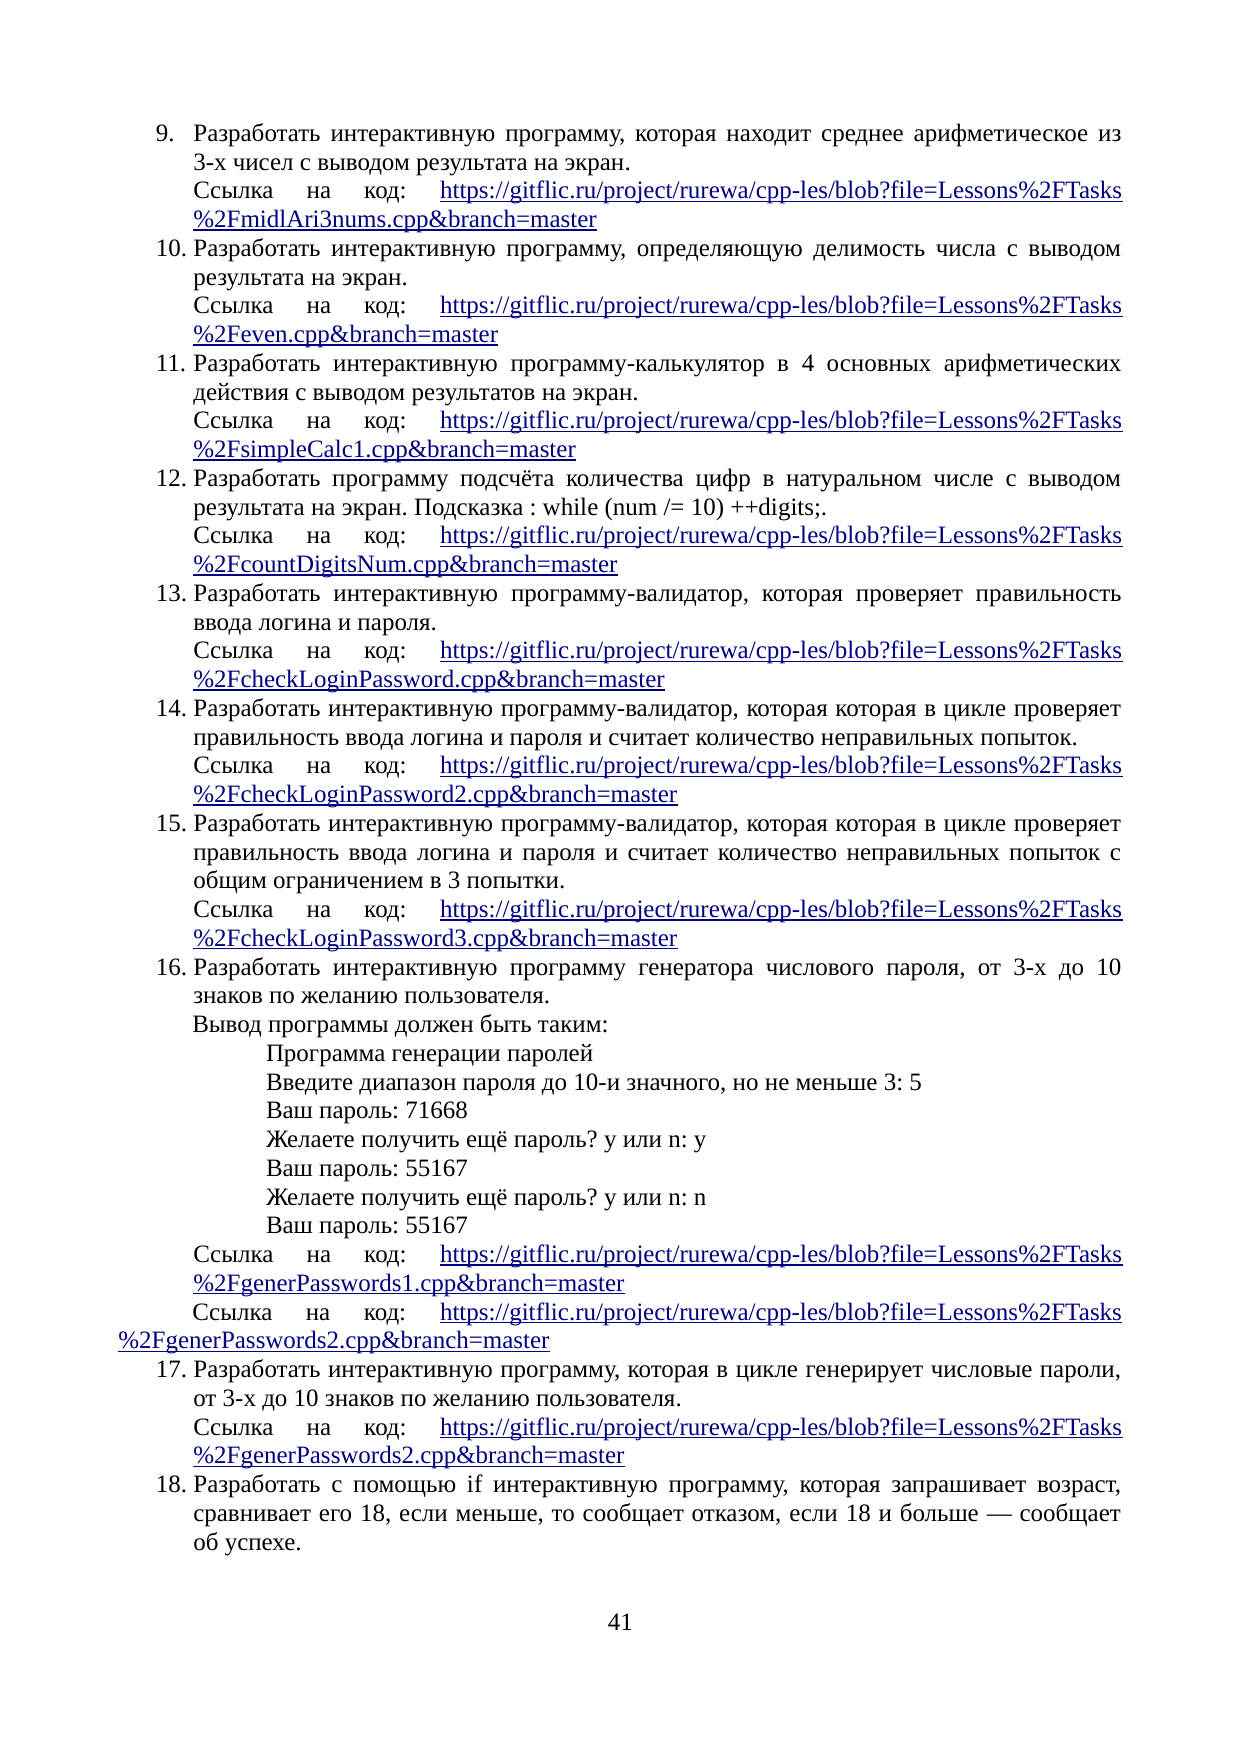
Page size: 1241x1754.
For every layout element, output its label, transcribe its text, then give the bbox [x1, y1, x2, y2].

list Разработать интерактивную программу-валидатор, которая которая в цикле проверяет правильность ввода логина и пароля и считает количество неправильных попыток с общим ограничением в 3 попытки. [156, 808, 1122, 894]
list Разработать интерактивную программу, определяющую делимость числа с выводом результата на экран. [156, 233, 1122, 291]
list Разработать интерактивную программу генератора числового пароля, от 3-х до 10 знаков по желанию пользователя. [156, 952, 1122, 1009]
list Разработать интерактивную программу, которая в цикле генерирует числовые пароли, от 3-х до 10 знаков по желанию пользователя. [156, 1354, 1122, 1412]
text Программа генерации паролей [118, 1038, 1122, 1067]
list Ссылка на код: https://gitflic.ru/project/rurewa/cpp-les/blob?file=Lessons%2FTasks%2FsimpleCalc1.cpp&branch=master [156, 406, 1122, 463]
text Ссылка на код: https://gitflic.ru/project/rurewa/cpp-les/blob?file=Lessons%2FTasks%2FgenerPasswords2.cpp&branch=master [118, 1297, 1122, 1354]
list Разработать интерактивную программу-валидатор, которая проверяет правильность ввода логина и пароля. [156, 578, 1122, 636]
text Ваш пароль: 55167 [118, 1211, 1122, 1239]
list Разработать интерактивную программу, которая находит среднее арифметическое из 3-х чисел с выводом результата на экран. [156, 118, 1122, 176]
text Введите диапазон пароля до 10-и значного, но не меньше 3: 5 [118, 1067, 1122, 1096]
list Ссылка на код: https://gitflic.ru/project/rurewa/cpp-les/blob?file=Lessons%2FTasks%2Feven.cpp&branch=master [156, 291, 1122, 348]
list Разработать интерактивную программу-валидатор, которая которая в цикле проверяет правильность ввода логина и пароля и считает количество неправильных попыток. [156, 693, 1122, 751]
text Желаете получить ещё пароль? y или n: n [118, 1182, 1122, 1211]
list Ссылка на код: https://gitflic.ru/project/rurewa/cpp-les/blob?file=Lessons%2FTasks%2FcheckLoginPassword2.cpp&branch=master [156, 751, 1122, 808]
text Вывод программы должен быть таким: [118, 1009, 1122, 1038]
list Разработать с помощью if интерактивную программу, которая запрашивает возраст, сравнивает его 18, если меньше, то сообщает отказом, если 18 и больше — сообщает об успехе. [156, 1469, 1122, 1556]
list Ссылка на код: https://gitflic.ru/project/rurewa/cpp-les/blob?file=Lessons%2FTasks%2FgenerPasswords1.cpp&branch=master [156, 1239, 1122, 1297]
list Ссылка на код: https://gitflic.ru/project/rurewa/cpp-les/blob?file=Lessons%2FTasks%2FcountDigitsNum.cpp&branch=master [156, 521, 1122, 578]
text Ваш пароль: 71668 [118, 1096, 1122, 1124]
list Ссылка на код: https://gitflic.ru/project/rurewa/cpp-les/blob?file=Lessons%2FTasks%2FcheckLoginPassword.cpp&branch=master [156, 636, 1122, 693]
list Ссылка на код: https://gitflic.ru/project/rurewa/cpp-les/blob?file=Lessons%2FTasks%2FgenerPasswords2.cpp&branch=master [156, 1412, 1122, 1469]
list Ссылка на код: https://gitflic.ru/project/rurewa/cpp-les/blob?file=Lessons%2FTasks%2FmidlAri3nums.cpp&branch=master [156, 176, 1122, 233]
list Разработать интерактивную программу-калькулятор в 4 основных арифметических действия с выводом результатов на экран. [156, 348, 1122, 406]
list Разработать программу подсчёта количества цифр в натуральном числе с выводом результата на экран. Подсказка : while (num /= 10) ++digits;. [156, 463, 1122, 521]
list Ссылка на код: https://gitflic.ru/project/rurewa/cpp-les/blob?file=Lessons%2FTasks%2FcheckLoginPassword3.cpp&branch=master [156, 894, 1122, 952]
text Желаете получить ещё пароль? y или n: y [118, 1124, 1122, 1153]
text Ваш пароль: 55167 [118, 1153, 1122, 1182]
